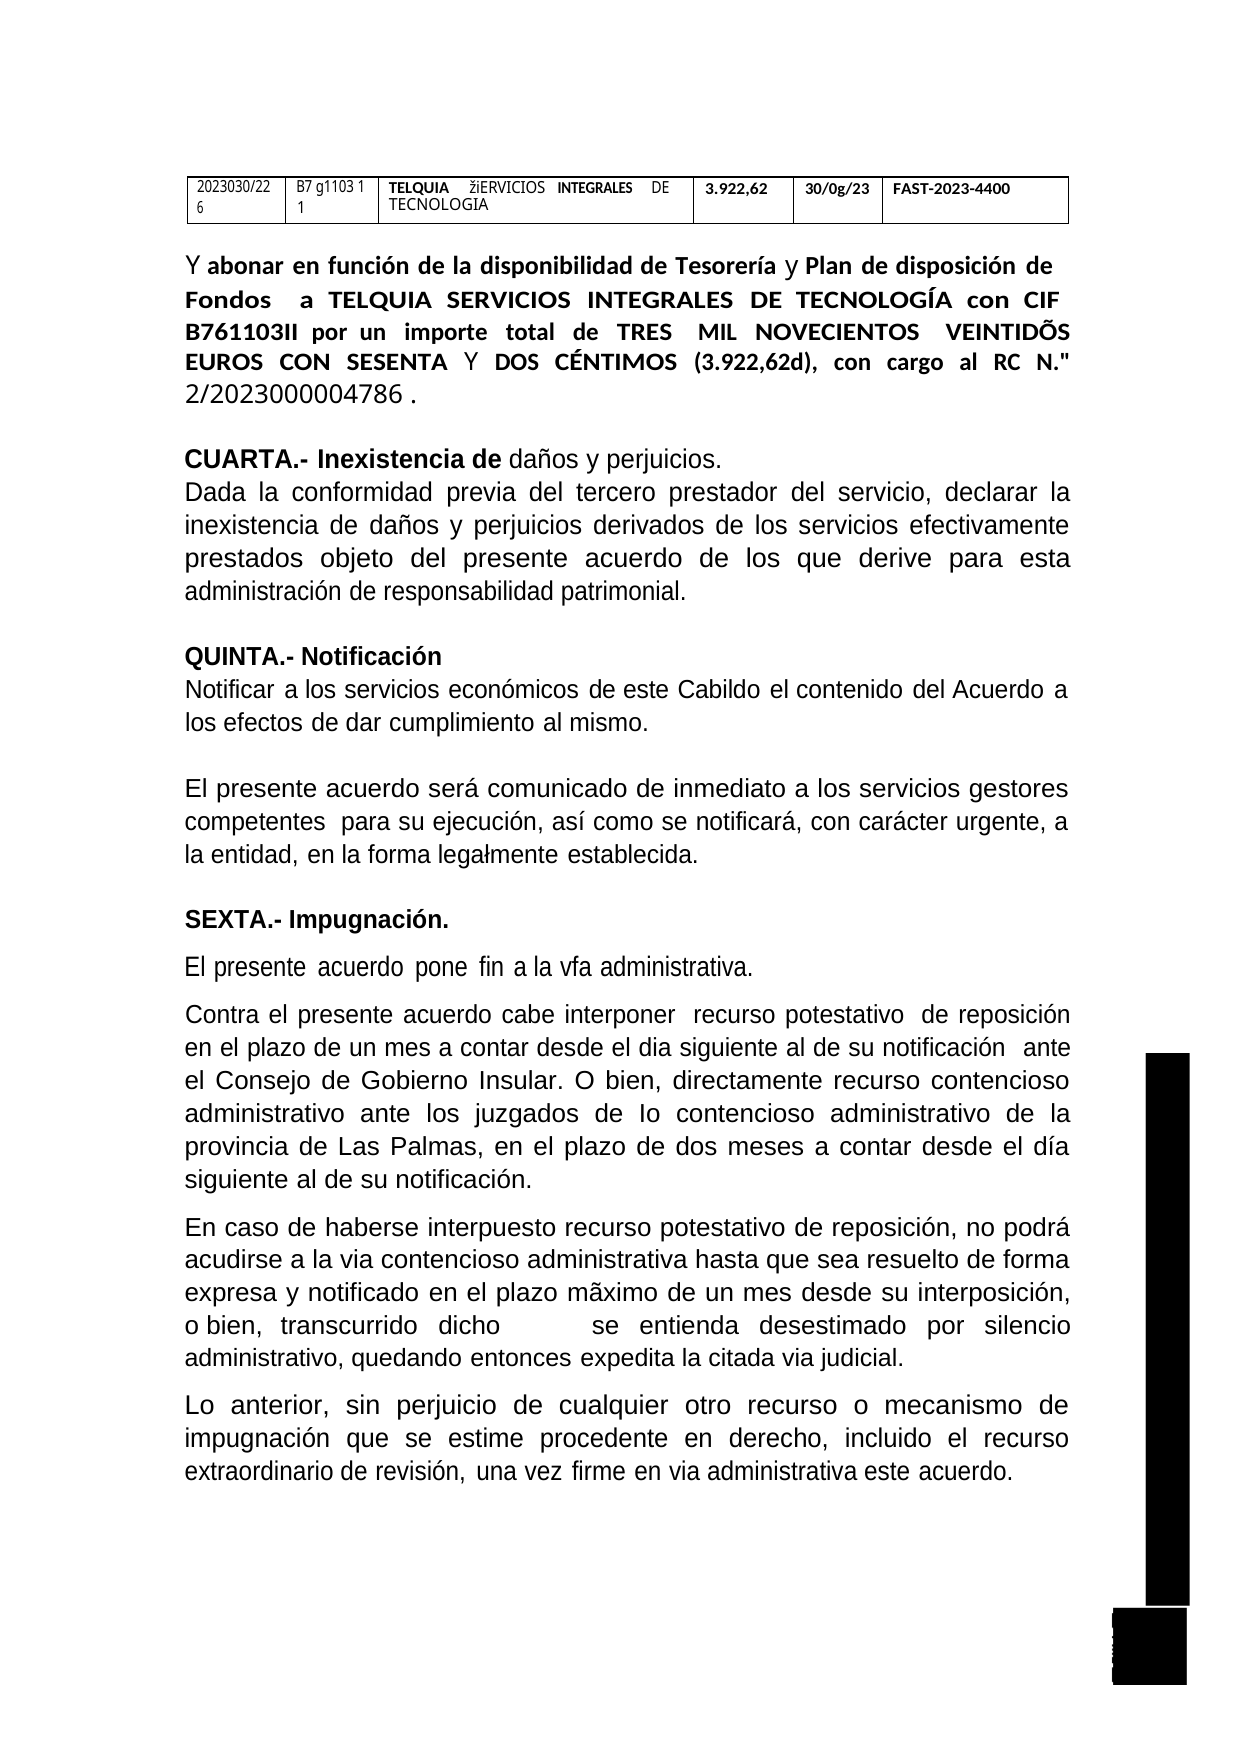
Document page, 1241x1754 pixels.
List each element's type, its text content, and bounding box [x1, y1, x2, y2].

subtitle Dada la conformidad previa del tercero prestador del servicio, declarar la inexistencia de daños y perjuicios derivados de los servicios efectivamente prestados objeto del presente acuerdo de los que derive para esta administración de responsabilidad patrimonial. [184, 476, 1071, 606]
text los efectos de dar cumplimiento al mismo. [185, 707, 1201, 737]
text Contra el presente acuerdo cabe interponer recurso potestativo de reposición en el plazo de un mes a contar desde el dia siguiente al de su notificación ante el Consejo de Gobierno Insular. O bien, directamente recurso contencioso administrativo ante los juzgados de Io contencioso administrativo de la provincia de Las Palmas, en el plazo de dos meses a contar desde el día siguiente al de su notificación. [184, 999, 1071, 1193]
table_header FAST-2023-4400 [883, 178, 1068, 223]
table_header TELQUIA žiERVICIOS INTEGRALES DE TECNOLOGIA [379, 178, 693, 223]
text El presente acuerdo será comunicado de inmediato a los servicios gestores competentes para su ejecución, así como se notificará, con carácter urgente, a la entidad, en la forma legałmente establecida. [184, 773, 1070, 869]
text En caso de haberse interpuesto recurso potestativo de reposición, no podrá acudirse a la via contencioso administrativa hasta que sea resuelto de forma expresa y notificado en el plazo mãximo de un mes desde su interposición, o bien, transcurrido dicho se entienda desestimado por silencio administrativo, quedando entonces expedita la citada via judicial. [184, 1212, 1071, 1372]
text CUARTA.- Inexistencia de daños y perjuicios. [184, 443, 1201, 474]
table_header 3.922,62 [694, 178, 793, 223]
text Notificar a los servicios económicos de este Cabildo el contenido del Acuerdo a [184, 674, 1201, 704]
text Fondos a TELQUIA SERVICIOS INTEGRALES DE TECNOLOGÍA con CIF [185, 284, 1201, 314]
subtitle Y abonar en función de la disponibilidad de Tesorería y Plan de disposición de [185, 247, 1201, 282]
table_header B7 g1103 1 1 [286, 178, 378, 223]
table_header 2023030/22 6 [188, 178, 285, 223]
subtitle Lo anterior, sin perjuicio de cualquier otro recurso o mecanismo de impugnación que se estime procedente en derecho, incluido el recurso extraordinario de revisión, una vez firme en via administrativa este acuerdo. [184, 1389, 1069, 1486]
subtitle El presente acuerdo pone fin a la vfa administrativa. [184, 950, 1201, 982]
text B761103II por un importe total de TRES MIL NOVECIENTOS VEINTIDÕS EUROS CON SESENTA Y DOS CÉNTIMOS (3.922,62d), con cargo al RC N." 2/2023000004786 . [185, 318, 1070, 411]
picture [1111, 1053, 1190, 1685]
table_header 30/0g/23 [794, 178, 882, 223]
subtitle QUINTA.- Notificación [184, 641, 1201, 671]
text SEXTA.- Impugnación. [184, 904, 1201, 934]
